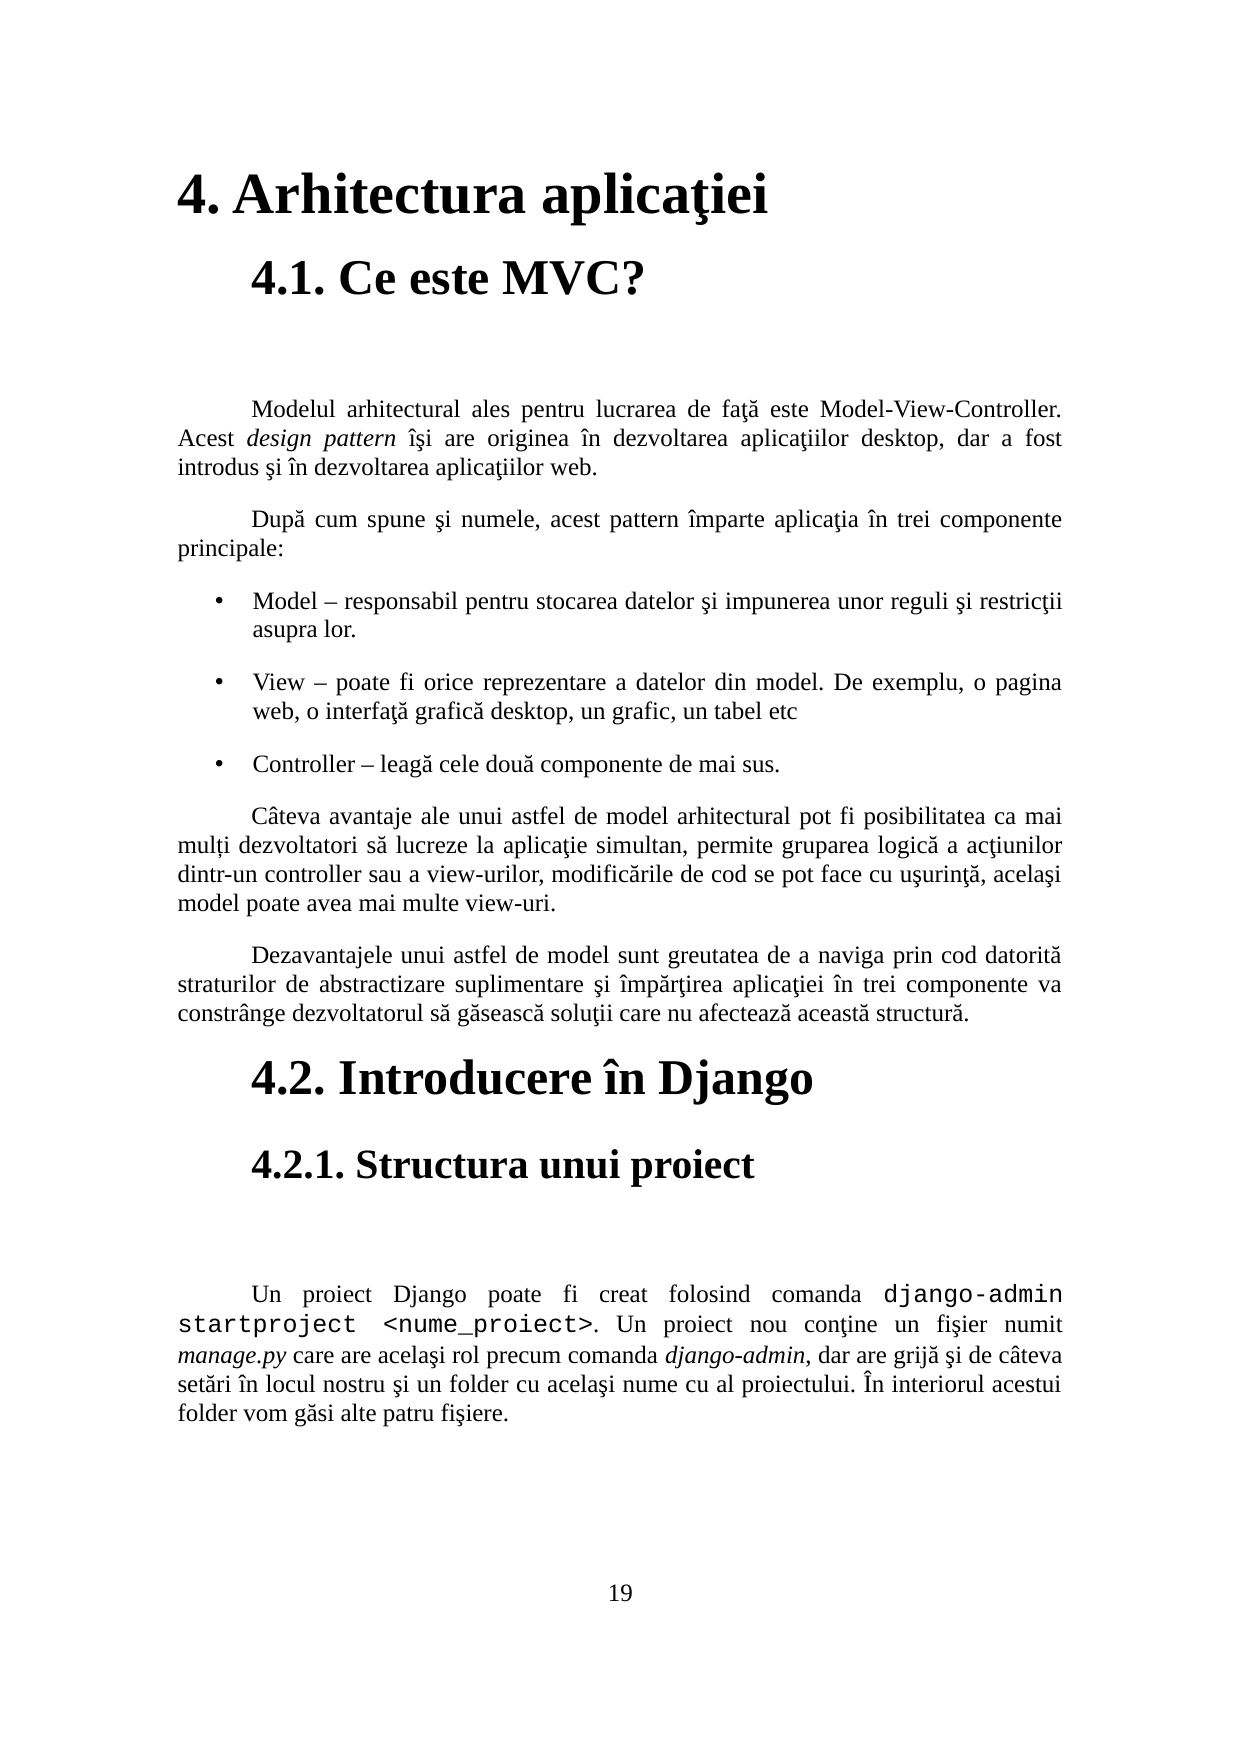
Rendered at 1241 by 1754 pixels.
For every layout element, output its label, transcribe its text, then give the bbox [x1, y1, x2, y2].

text După cum spune şi numele, acest pattern împarte aplicaţia în trei componente principale: [177, 504, 1063, 562]
subtitle 4.2. Introducere în Django [177, 1047, 1063, 1105]
text Dezavantajele unui astfel de model sunt greutatea de a naviga prin cod datorită straturilor de abstractizare suplimentare şi împărţirea aplicaţiei în trei componente va constrânge dezvoltatorul să găsească soluţii care nu afectează această structură. [177, 940, 1063, 1027]
subtitle 4.1. Ce este MVC? [177, 247, 1063, 305]
text Un proiect Django poate fi creat folosind comanda django-admin startproject <nume_proiect>. Un proiect nou conţine un fişier numit manage.py care are acelaşi rol precum comanda django-admin, dar are grijă şi de câteva setări în locul nostru şi un folder cu acelaşi nume cu al proiectului. În interiorul acestui folder vom găsi alte patru fişiere. [177, 1279, 1063, 1427]
subtitle 4. Arhitectura aplicaţiei [177, 159, 1063, 227]
text Modelul arhitectural ales pentru lucrarea de faţă este Model-View-Controller. Acest design pattern îşi are originea în dezvoltarea aplicaţiilor desktop, dar a fost introdus şi în dezvoltarea aplicaţiilor web. [177, 394, 1063, 480]
subtitle 4.2.1. Structura unui proiect [177, 1132, 1063, 1189]
text Câteva avantaje ale unui astfel de model arhitectural pot fi posibilitatea ca mai mulți dezvoltatori să lucreze la aplicaţie simultan, permite gruparea logică a acţiunilor dintr-un controller sau a view-urilor, modificările de cod se pot face cu uşurinţă, acelaşi model poate avea mai multe view-uri. [177, 801, 1063, 916]
list Controller – leagă cele două componente de mai sus. [215, 749, 1063, 777]
list Model – responsabil pentru stocarea datelor şi impunerea unor reguli şi restricţii asupra lor. [215, 586, 1063, 643]
list View – poate fi orice reprezentare a datelor din model. De exemplu, o pagina web, o interfaţă grafică desktop, un grafic, un tabel etc [215, 667, 1063, 725]
